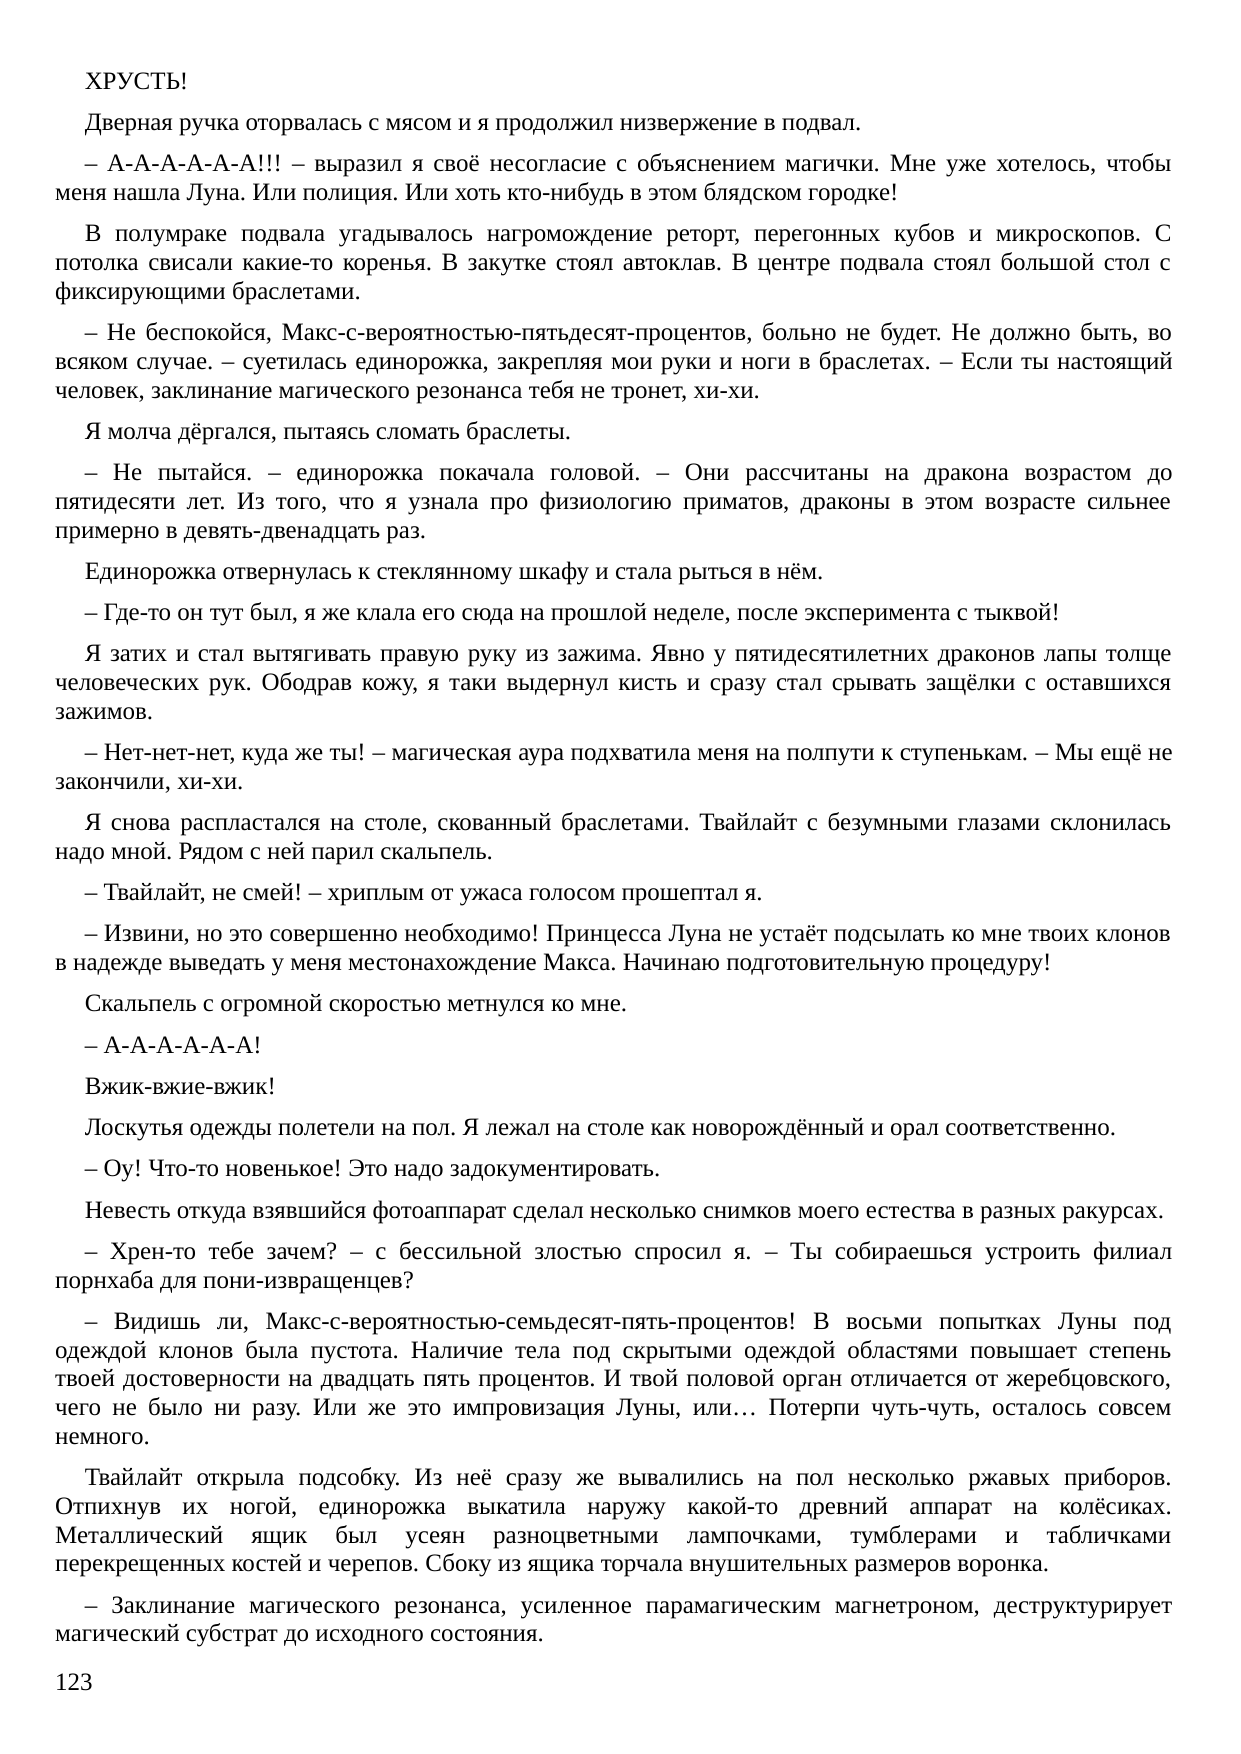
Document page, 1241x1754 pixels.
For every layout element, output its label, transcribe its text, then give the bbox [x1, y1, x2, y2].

text Единорожка отвернулась к стеклянному шкафу и стала рыться в нём. [55, 556, 1173, 585]
text – Видишь ли, Макс-с-вероятностью-семьдесят-пять-процентов! В восьми попытках Луны под одеждой клонов была пустота. Наличие тела под скрытыми одеждой областями повышает степень твоей достоверности на двадцать пять процентов. И твой половой орган отличается от жеребцовского, чего не было ни разу. Или же это импровизация Луны, или… Потерпи чуть-чуть, осталось совсем немного. [55, 1306, 1173, 1450]
text Твайлайт открыла подсобку. Из неё сразу же вывалились на пол несколько ржавых приборов. Отпихнув их ногой, единорожка выкатила наружу какой-то древний аппарат на колёсиках. Металлический ящик был усеян разноцветными лампочками, тумблерами и табличками перекрещенных костей и черепов. Сбоку из ящика торчала внушительных размеров воронка. [55, 1462, 1173, 1577]
text – Заклинание магического резонанса, усиленное парамагическим магнетроном, деструктурирует магический субстрат до исходного состояния. [55, 1590, 1173, 1647]
text – Извини, но это совершенно необходимо! Принцесса Луна не устаёт подсылать ко мне твоих клонов в надежде выведать у меня местонахождение Макса. Начинаю подготовительную процедуру! [55, 918, 1173, 976]
text Я молча дёргался, пытаясь сломать браслеты. [55, 416, 1173, 445]
text Вжик-вжие-вжик! [55, 1071, 1173, 1100]
text – Не пытайся. – единорожка покачала головой. – Они рассчитаны на дракона возрастом до пятидесяти лет. Из того, что я узнала про физиологию приматов, драконы в этом возрасте сильнее примерно в девять-двенадцать раз. [55, 457, 1173, 543]
text – А-А-А-А-А-А!!! – выразил я своё несогласие с объяснением магички. Мне уже хотелось, чтобы меня нашла Луна. Или полиция. Или хоть кто-нибудь в этом блядском городке! [55, 148, 1173, 206]
text Лоскутья одежды полетели на пол. Я лежал на столе как новорождённый и орал соответственно. [55, 1112, 1173, 1141]
text Скальпель с огромной скоростью метнулся ко мне. [55, 988, 1173, 1017]
text – А-А-А-А-А-А! [55, 1030, 1173, 1058]
text Дверная ручка оторвалась с мясом и я продолжил низвержение в подвал. [55, 107, 1173, 136]
text Я снова распластался на столе, скованный браслетами. Твайлайт с безумными глазами склонилась надо мной. Рядом с ней парил скальпель. [55, 807, 1173, 865]
text Я затих и стал вытягивать правую руку из зажима. Явно у пятидесятилетних драконов лапы толще человеческих рук. Ободрав кожу, я таки выдернул кисть и сразу стал срывать защёлки с оставшихся зажимов. [55, 638, 1173, 725]
text – Твайлайт, не смей! – хриплым от ужаса голосом прошептал я. [55, 877, 1173, 906]
text В полумраке подвала угадывалось нагромождение реторт, перегонных кубов и микроскопов. С потолка свисали какие-то коренья. В закутке стоял автоклав. В центре подвала стоял большой стол с фиксирующими браслетами. [55, 218, 1173, 305]
text – Нет-нет-нет, куда же ты! – магическая аура подхватила меня на полпути к ступенькам. – Мы ещё не закончили, хи-хи. [55, 737, 1173, 795]
text Невесть откуда взявшийся фотоаппарат сделал несколько снимков моего естества в разных ракурсах. [55, 1195, 1173, 1223]
text – Хрен-то тебе зачем? – с бессильной злостью спросил я. – Ты собираешься устроить филиал порнхаба для пони-извращенцев? [55, 1236, 1173, 1293]
text ХРУСТЬ! [55, 66, 1173, 95]
text – Где-то он тут был, я же клала его сюда на прошлой неделе, после эксперимента с тыквой! [55, 597, 1173, 626]
text – Не беспокойся, Макс-с-вероятностью-пятьдесят-процентов, больно не будет. Не должно быть, во всяком случае. – суетилась единорожка, закрепляя мои руки и ноги в браслетах. – Если ты настоящий человек, заклинание магического резонанса тебя не тронет, хи-хи. [55, 317, 1173, 403]
text – Оу! Что-то новенькое! Это надо задокументировать. [55, 1153, 1173, 1182]
